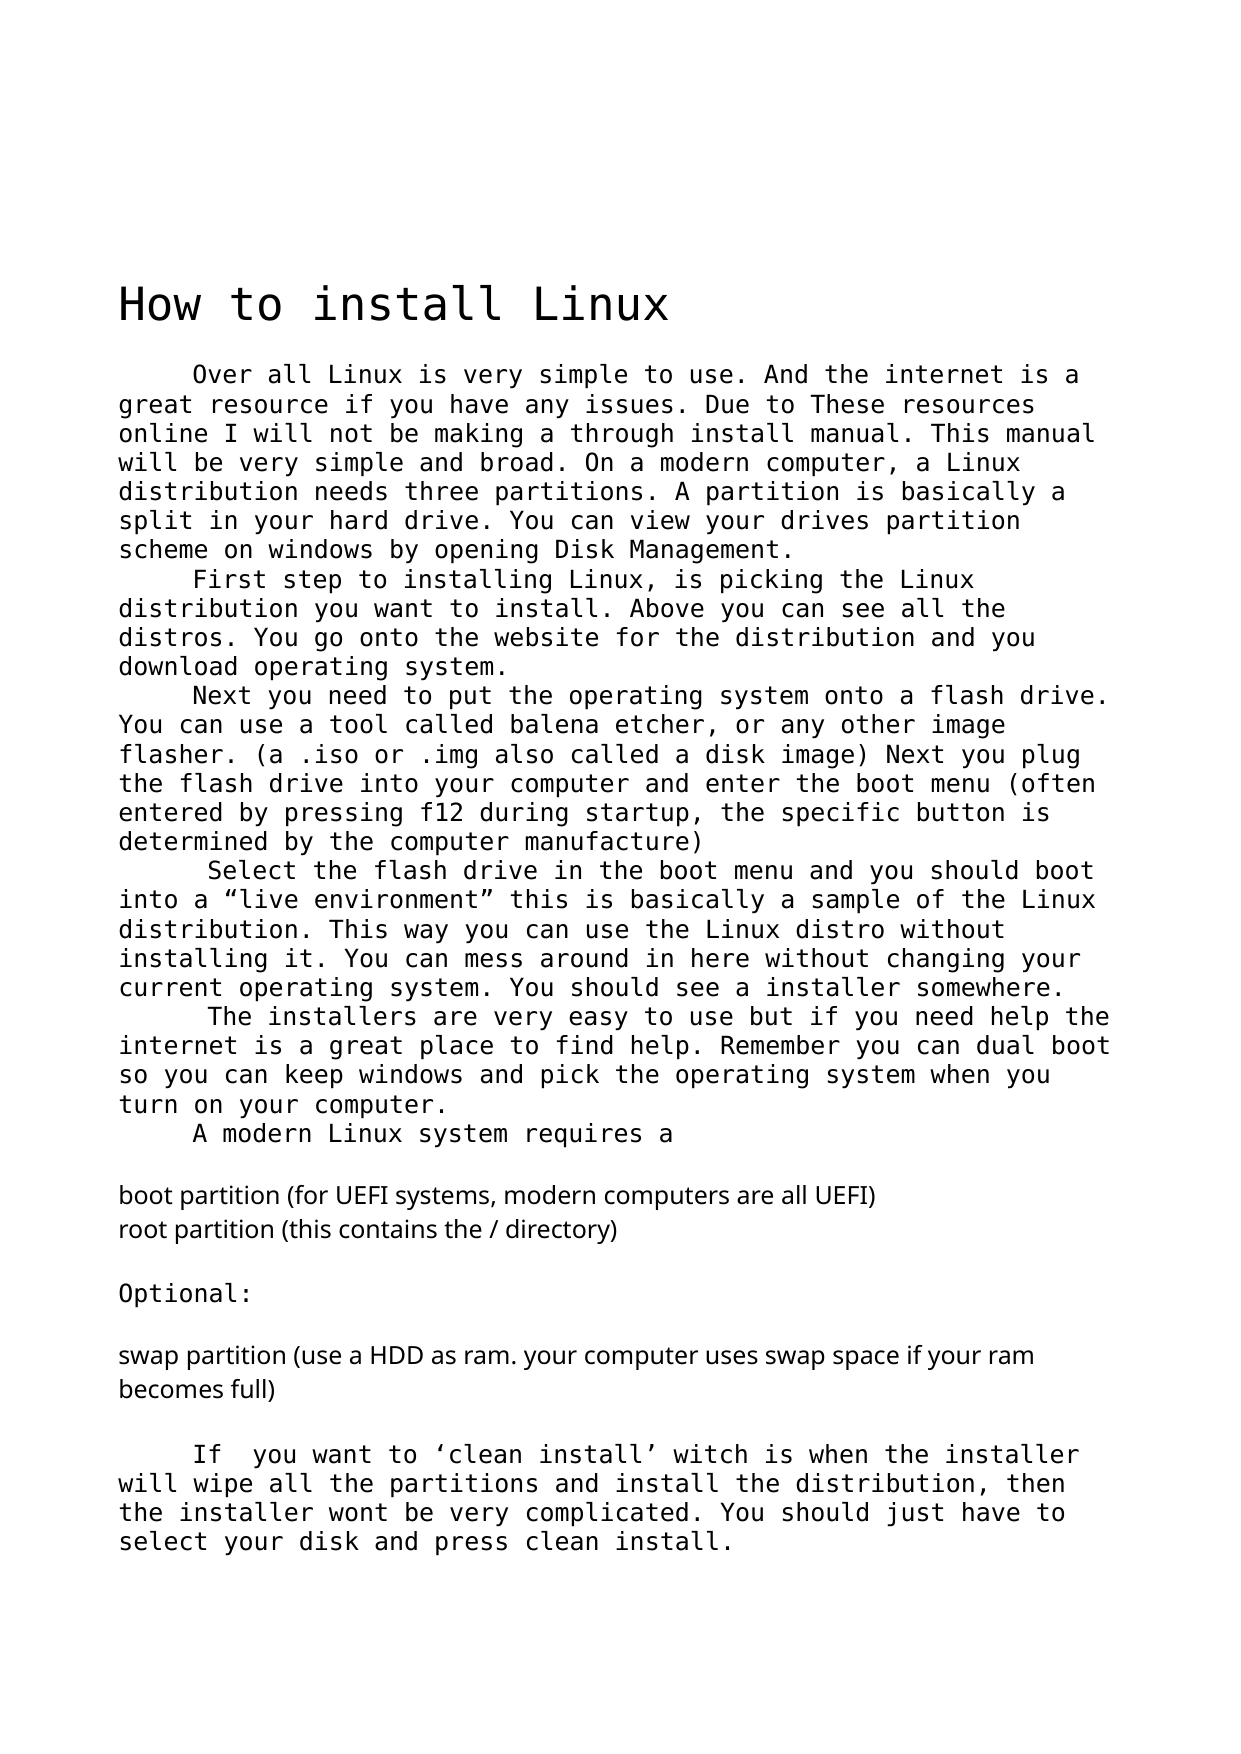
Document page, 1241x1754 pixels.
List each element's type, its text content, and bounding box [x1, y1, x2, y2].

text How to install Linux [118, 278, 1122, 331]
text Optional: [118, 1279, 1122, 1309]
text If you want to ‘clean install’ witch is when the installer will wipe all the partitions and install the distribution, then the installer wont be very complicated. You should just have to select your disk and press clean install. [118, 1440, 1122, 1557]
text boot partition (for UEFI systems, modern computers are all UEFI) [118, 1177, 1122, 1211]
text Next you need to put the operating system onto a flash drive. You can use a tool called balena etcher, or any other image flasher. (a .iso or .img also called a disk image) Next you plug the flash drive into your computer and enter the boot menu (often entered by pressing f12 during startup, the specific button is determined by the computer manufacture) [118, 681, 1122, 856]
text First step to installing Linux, is picking the Linux distribution you want to install. Above you can see all the distros. You go onto the website for the distribution and you download operating system. [118, 565, 1122, 681]
text Select the flash drive in the boot menu and you should boot into a “live environment” this is basically a sample of the Linux distribution. This way you can use the Linux distro without installing it. You can mess around in here without changing your current operating system. You should see a installer somewhere. [118, 856, 1122, 1002]
text A modern Linux system requires a [118, 1119, 1122, 1148]
text root partition (this contains the / directory) [118, 1211, 1122, 1245]
text swap partition (use a HDD as ram. your computer uses swap space if your ram becomes full) [118, 1338, 1122, 1406]
text The installers are very easy to use but if you need help the internet is a great place to find help. Remember you can dual boot so you can keep windows and pick the operating system when you turn on your computer. [118, 1002, 1122, 1119]
text Over all Linux is very simple to use. And the internet is a great resource if you have any issues. Due to These resources online I will not be making a through install manual. This manual will be very simple and broad. On a modern computer, a Linux distribution needs three partitions. A partition is basically a split in your hard drive. You can view your drives partition scheme on windows by opening Disk Management. [118, 361, 1122, 565]
